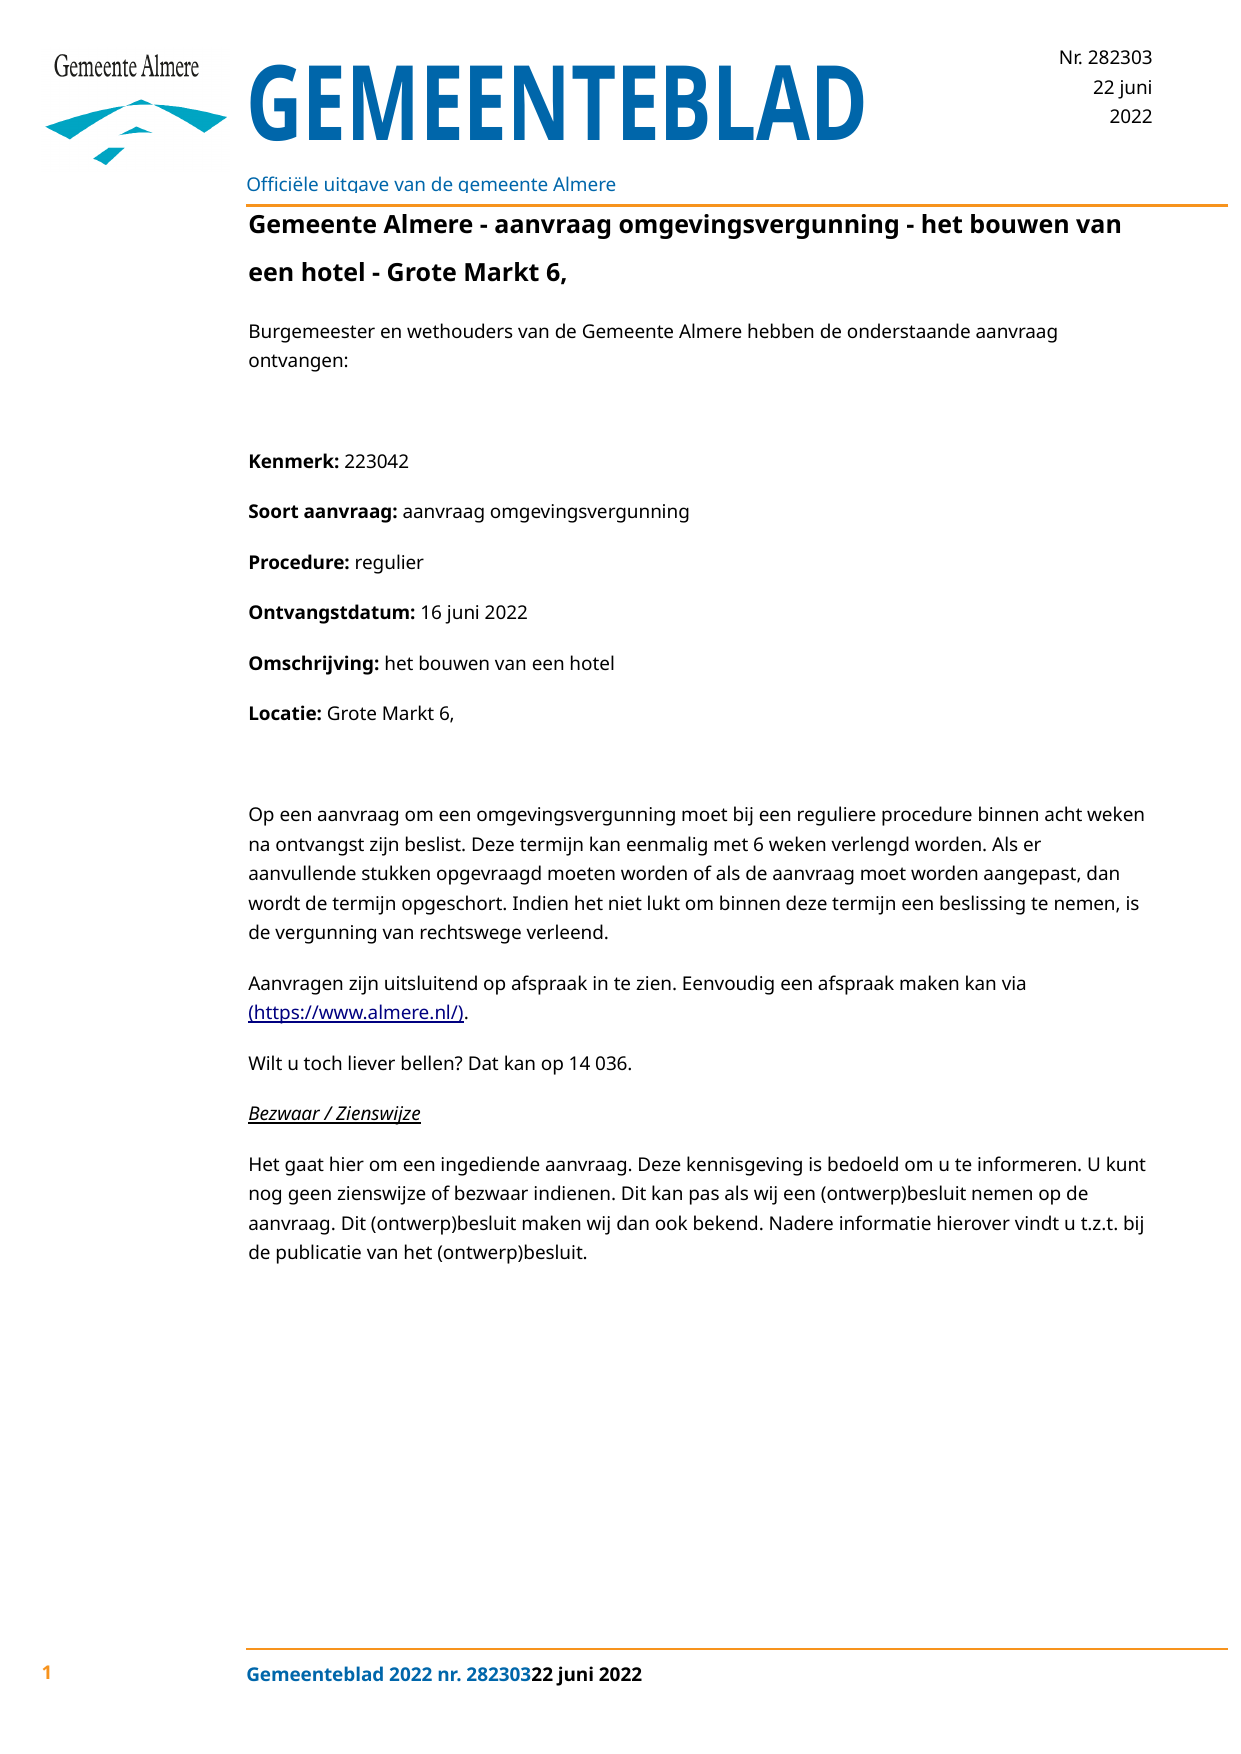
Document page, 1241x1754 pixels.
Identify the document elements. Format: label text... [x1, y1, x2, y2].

text Soort aanvraag: aanvraag omgevingsvergunning [248, 499, 1152, 524]
text Op een aanvraag om een omgevingsvergunning moet bij een reguliere procedure binnen acht weken na ontvangst zijn beslist. Deze termijn kan eenmalig met 6 weken verlengd worden. Als er aanvullende stukken opgevraagd moeten worden of als de aanvraag moet worden aangepast, dan wordt de termijn opgeschort. Indien het niet lukt om binnen deze termijn een beslissing te nemen, is de vergunning van rechtswege verleend. [248, 801, 1152, 945]
text Kenmerk: 223042 [248, 448, 1152, 474]
text Omschrijving: het bouwen van een hotel [248, 650, 1152, 676]
picture [41, 47, 231, 172]
text Het gaat hier om een ingediende aanvraag. Deze kennisgeving is bedoeld om u te informeren. U kunt nog geen zienswijze of bezwaar indienen. Dit kan pas als wij een (ontwerp)besluit nemen op de aanvraag. Dit (ontwerp)besluit maken wij dan ook bekend. Nadere informatie hierover vindt u t.z.t. bij de publicatie van het (ontwerp)besluit. [248, 1151, 1152, 1265]
text Ontvangstdatum: 16 juni 2022 [248, 599, 1152, 625]
text Locatie: Grote Markt 6, [248, 700, 1152, 726]
text Bezwaar / Zienswijze [248, 1100, 1152, 1126]
text Procedure: regulier [248, 549, 1152, 575]
text Gemeente Almere - aanvraag omgevingsvergunning - het bouwen van een hotel - Grote Markt 6, [248, 207, 1152, 288]
text Aanvragen zijn uitsluitend op afspraak in te zien. Eenvoudig een afspraak maken kan via (https://www.almere.nl/). [248, 970, 1152, 1025]
text Burgemeester en wethouders van de Gemeente Almere hebben de onderstaande aanvraag ontvangen: [248, 318, 1152, 373]
text Wilt u toch liever bellen? Dat kan op 14 036. [248, 1050, 1152, 1076]
